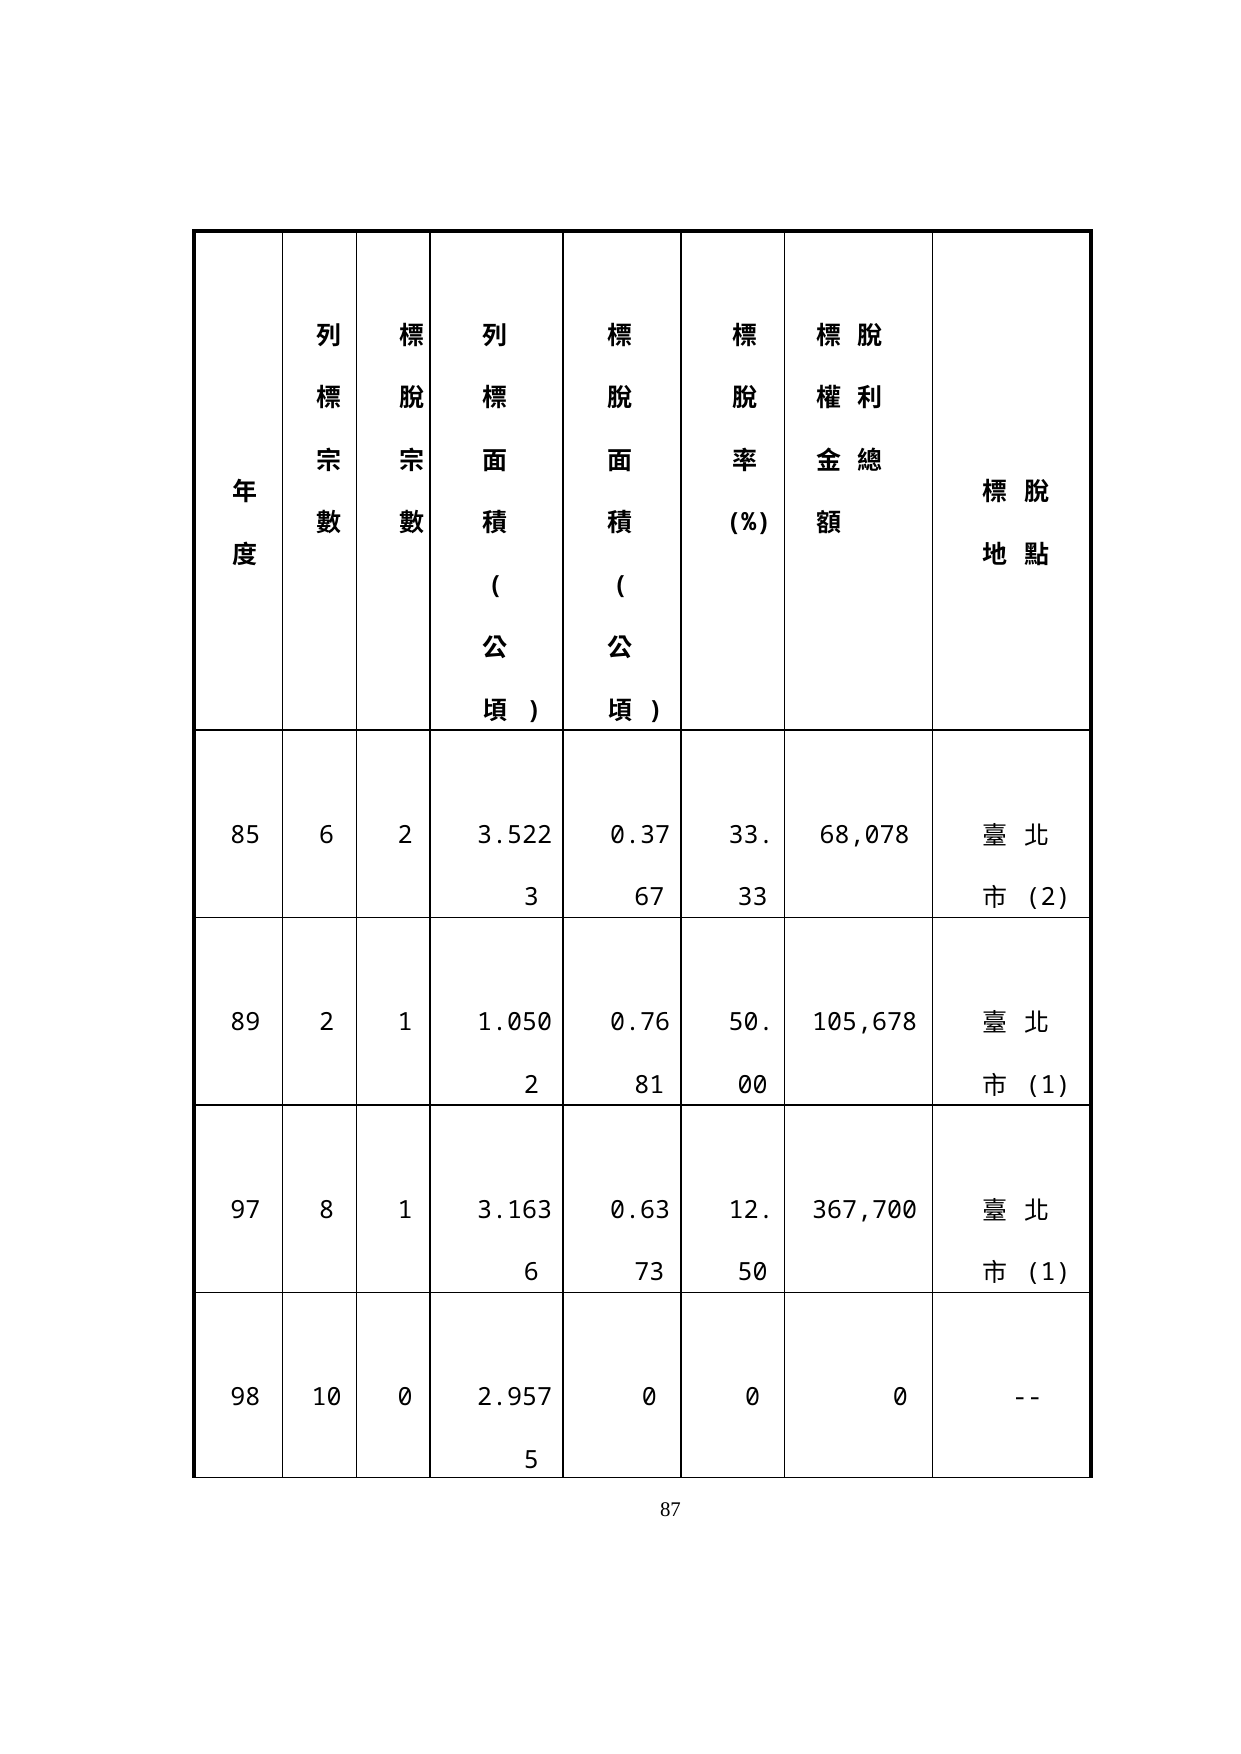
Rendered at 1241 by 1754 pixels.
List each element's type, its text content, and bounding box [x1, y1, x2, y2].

table_cell 臺北市(1) [933, 1106, 1089, 1292]
table_cell 0 [564, 1293, 680, 1477]
table_cell 0.6373 [564, 1106, 680, 1292]
table_cell 0.3767 [564, 731, 680, 917]
table_cell 2.9575 [431, 1293, 562, 1477]
table_cell 89 [196, 918, 282, 1104]
table_header 標脫率 (%) [682, 233, 784, 729]
table_cell 0 [357, 1293, 429, 1477]
table_cell 10 [283, 1293, 356, 1477]
table_header 列標 宗數 [283, 233, 356, 729]
table_cell 85 [196, 731, 282, 917]
table_cell 1 [357, 918, 429, 1104]
table_cell 0 [785, 1293, 932, 1477]
table_cell 3.5223 [431, 731, 562, 917]
table_header 年度 [196, 233, 282, 729]
table_cell 98 [196, 1293, 282, 1477]
table_cell 1.0502 [431, 918, 562, 1104]
table_cell 2 [357, 731, 429, 917]
table_cell 8 [283, 1106, 356, 1292]
table_cell 105,678 [785, 918, 932, 1104]
table_cell 2 [283, 918, 356, 1104]
table_header 標脫 宗數 [357, 233, 429, 729]
table_header 標脫面積(公頃) [564, 233, 680, 729]
table_cell 3.1636 [431, 1106, 562, 1292]
table_cell 50.00 [682, 918, 784, 1104]
table_cell 1 [357, 1106, 429, 1292]
table_cell 367,700 [785, 1106, 932, 1292]
table_header 列標面積 (公頃) [431, 233, 562, 729]
table_cell 68,078 [785, 731, 932, 917]
table_cell 6 [283, 731, 356, 917]
table_cell 0.7681 [564, 918, 680, 1104]
table_header 標脫權利金總額 [785, 233, 932, 729]
table_cell 12.50 [682, 1106, 784, 1292]
table_cell 0 [682, 1293, 784, 1477]
table_header 標脫地點 [933, 233, 1089, 729]
table_cell 97 [196, 1106, 282, 1292]
table_cell -- [933, 1293, 1089, 1477]
table_cell 臺北市(1) [933, 918, 1089, 1104]
table_cell 33.33 [682, 731, 784, 917]
table_cell 臺北市(2) [933, 731, 1089, 917]
